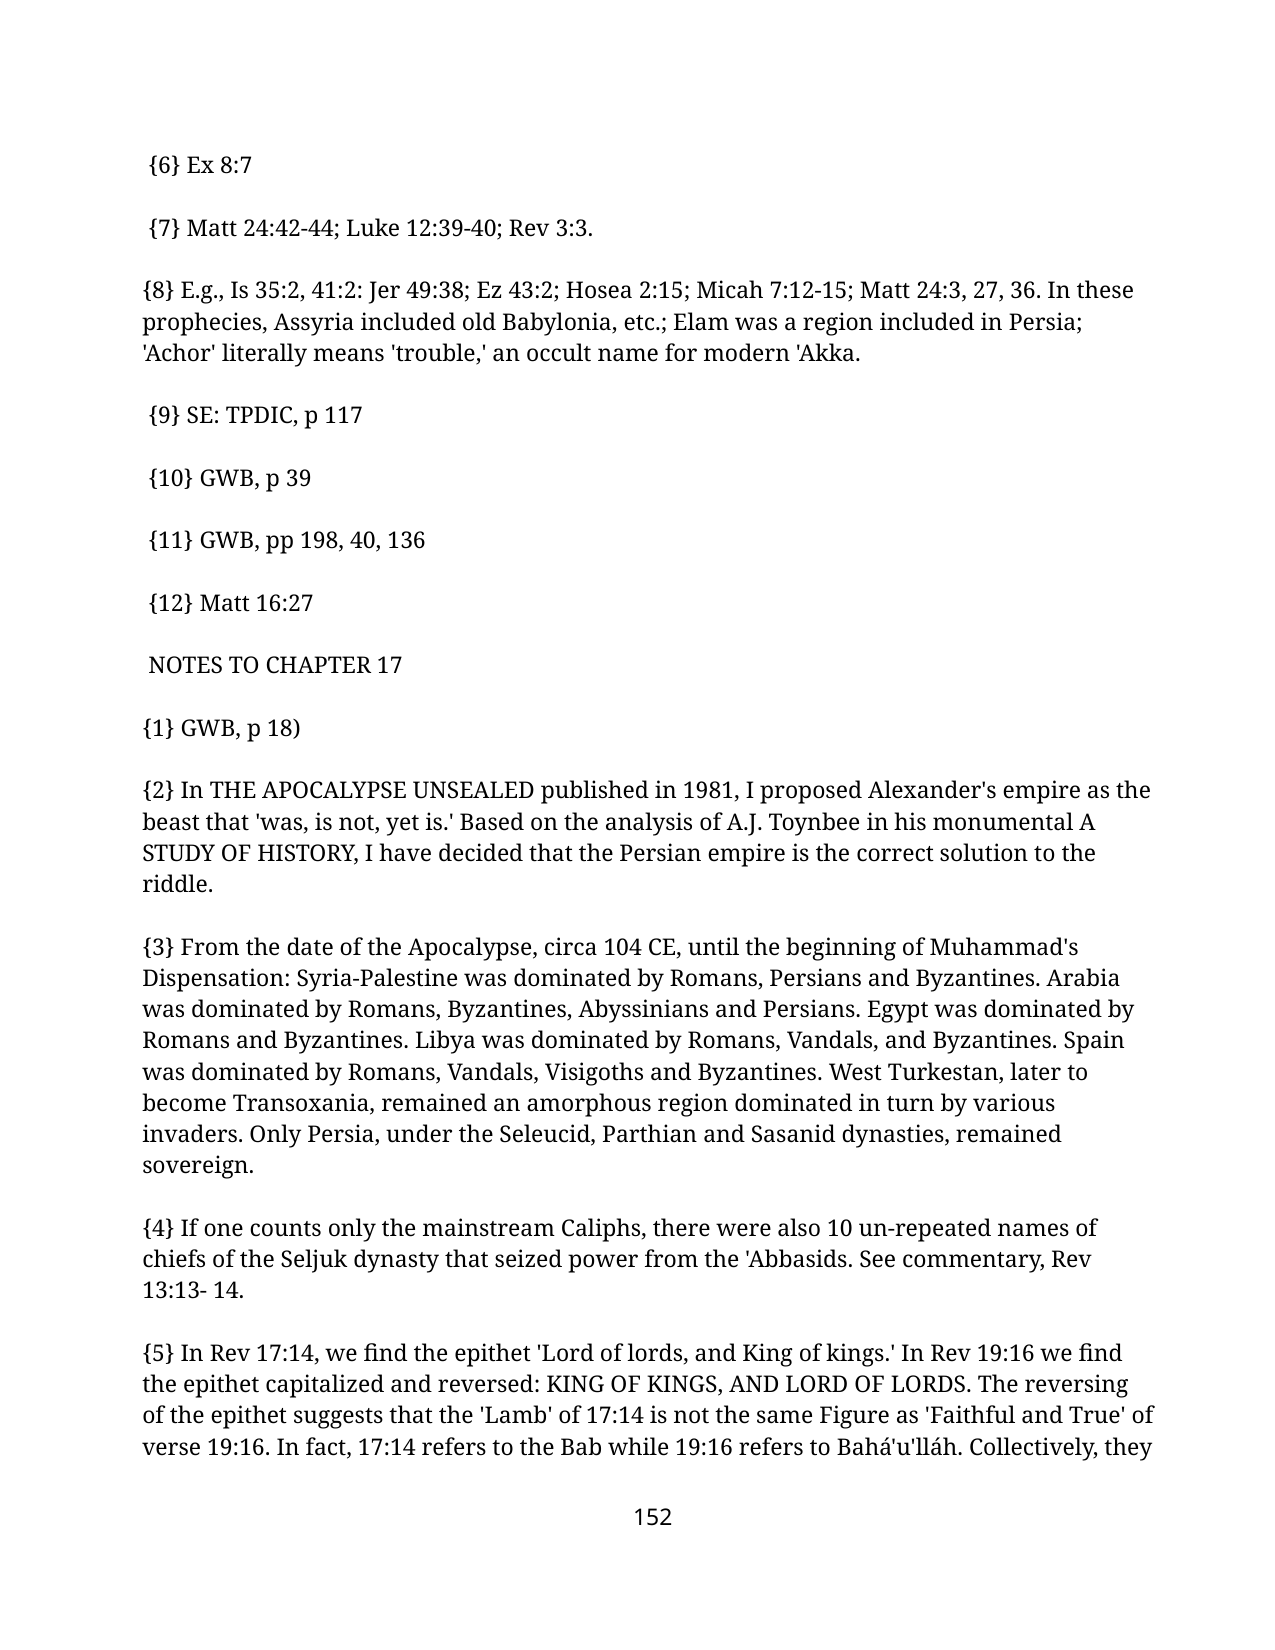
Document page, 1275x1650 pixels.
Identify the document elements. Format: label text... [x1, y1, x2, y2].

text {11} GWB, pp 198, 40, 136 [118, 524, 1157, 556]
text {6} Ex 8:7 [118, 149, 1157, 181]
list {5} In Rev 17:14, we find the epithet 'Lord of lords, and King of kings.' In Rev 19:16 we find the epithet capitalized and reversed: KING OF KINGS, AND LORD OF LORDS. The reversing of the epithet suggests that the 'Lamb' of 17:14 is not the same Figure as 'Faithful and True' of verse 19:16. In fact, 17:14 refers to the Bab while 19:16 refers to Bahá'u'lláh. Collectively, they [142, 1337, 1157, 1462]
text {12} Matt 16:27 [118, 587, 1157, 618]
list {3} From the date of the Apocalypse, circa 104 CE, until the beginning of Muhammad's Dispensation: Syria-Palestine was dominated by Romans, Persians and Byzantines. Arabia was dominated by Romans, Byzantines, Abyssinians and Persians. Egypt was dominated by Romans and Byzantines. Libya was dominated by Romans, Vandals, and Byzantines. Spain was dominated by Romans, Vandals, Visigoths and Byzantines. West Turkestan, later to become Transoxania, remained an amorphous region dominated in turn by various invaders. Only Persia, under the Seleucid, Parthian and Sasanid dynasties, remained sovereign. [142, 931, 1157, 1181]
text {9} SE: TPDIC, p 117 [118, 399, 1157, 431]
list {1} GWB, p 18) [142, 712, 1157, 743]
text {10} GWB, p 39 [118, 462, 1157, 493]
list {4} If one counts only the mainstream Caliphs, there were also 10 un-repeated names of chiefs of the Seljuk dynasty that seized power from the 'Abbasids. See commentary, Rev 13:13- 14. [142, 1212, 1157, 1306]
list {8} E.g., Is 35:2, 41:2: Jer 49:38; Ez 43:2; Hosea 2:15; Micah 7:12-15; Matt 24:3, 27, 36. In these prophecies, Assyria included old Babylonia, etc.; Elam was a region included in Persia; 'Achor' literally means 'trouble,' an occult name for modern 'Akka. [142, 274, 1157, 368]
text {7} Matt 24:42-44; Luke 12:39-40; Rev 3:3. [118, 212, 1157, 243]
text NOTES TO CHAPTER 17 [118, 649, 1157, 681]
list {2} In THE APOCALYPSE UNSEALED published in 1981, I proposed Alexander's empire as the beast that 'was, is not, yet is.' Based on the analysis of A.J. Toynbee in his monumental A STUDY OF HISTORY, I have decided that the Persian empire is the correct solution to the riddle. [142, 774, 1157, 899]
